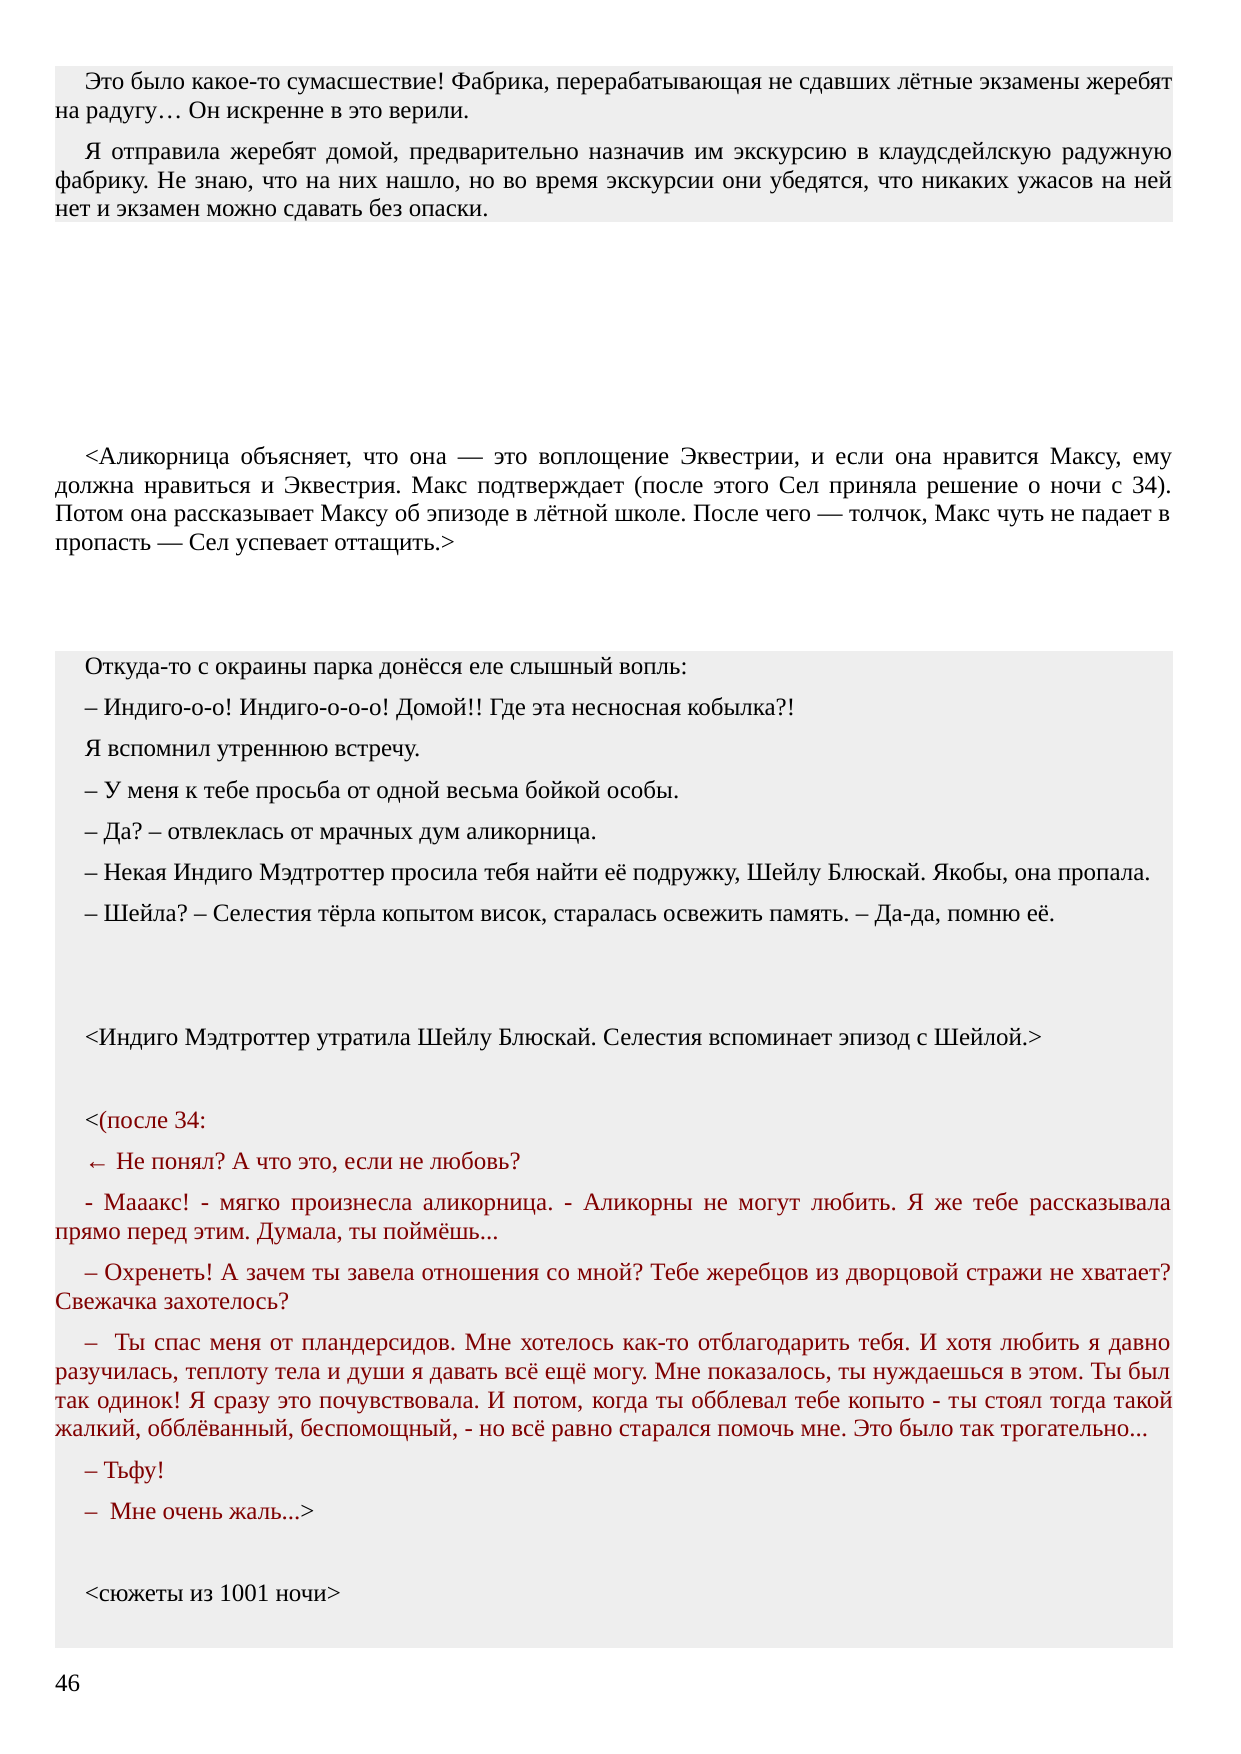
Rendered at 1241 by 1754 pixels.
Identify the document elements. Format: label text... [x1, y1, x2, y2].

text Я отправила жеребят домой, предварительно назначив им экскурсию в клаудсдейлскую радужную фабрику. Не знаю, что на них нашло, но во время экскурсии они убедятся, что никаких ужасов на ней нет и экзамен можно сдавать без опаски. [55, 136, 1173, 222]
text <Аликорница объясняет, что она — это воплощение Эквестрии, и если она нравится Максу, ему должна нравиться и Эквестрия. Макс подтверждает (после этого Сел приняла решение о ночи с 34). Потом она рассказывает Максу об эпизоде в лётной школе. После чего — толчок, Макс чуть не падает в пропасть — Сел успевает оттащить.> [55, 441, 1173, 556]
text Откуда-то с окраины парка донёсся еле слышный вопль: [55, 651, 1173, 680]
text <(после 34: [55, 1105, 1173, 1133]
text ← Не понял? А что это, если не любовь? [55, 1146, 1173, 1175]
text Я вспомнил утреннюю встречу. [55, 733, 1173, 762]
text – Да? – отвлеклась от мрачных дум аликорница. [55, 816, 1173, 845]
text – Некая Индиго Мэдтроттер просила тебя найти её подружку, Шейлу Блюскай. Якобы, она пропала. [55, 857, 1173, 886]
text <Индиго Мэдтроттер утратила Шейлу Блюскай. Селестия вспоминает эпизод с Шейлой.> [55, 1022, 1173, 1051]
text – Ты спас меня от пландерсидов. Мне хотелось как-то отблагодарить тебя. И хотя любить я давно разучилась, теплоту тела и души я давать всё ещё могу. Мне показалось, ты нуждаешься в этом. Ты был так одинок! Я сразу это почувствовала. И потом, когда ты обблевал тебе копыто - ты стоял тогда такой жалкий, обблёванный, беспомощный, - но всё равно старался помочь мне. Это было так трогательно... [55, 1327, 1173, 1442]
text – Охренеть! А зачем ты завела отношения со мной? Тебе жеребцов из дворцовой стражи не хватает? Свежачка захотелось? [55, 1257, 1173, 1315]
text – Мне очень жаль...> [55, 1496, 1173, 1525]
text Это было какое-то сумасшествие! Фабрика, перерабатывающая не сдавших лётные экзамены жеребят на радугу… Он искренне в это верили. [55, 66, 1173, 123]
text – Тьфу! [55, 1455, 1173, 1483]
text <сюжеты из 1001 ночи> [55, 1578, 1173, 1607]
text – У меня к тебе просьба от одной весьма бойкой особы. [55, 775, 1173, 803]
text – Шейла? – Селестия тёрла копытом висок, старалась освежить память. – Да-да, помню её. [55, 898, 1173, 927]
text - Мааакс! - мягко произнесла аликорница. - Аликорны не могут любить. Я же тебе рассказывала прямо перед этим. Думала, ты поймёшь... [55, 1187, 1173, 1245]
text – Индиго-о-о! Индиго-о-о-о! Домой!! Где эта несносная кобылка?! [55, 692, 1173, 721]
